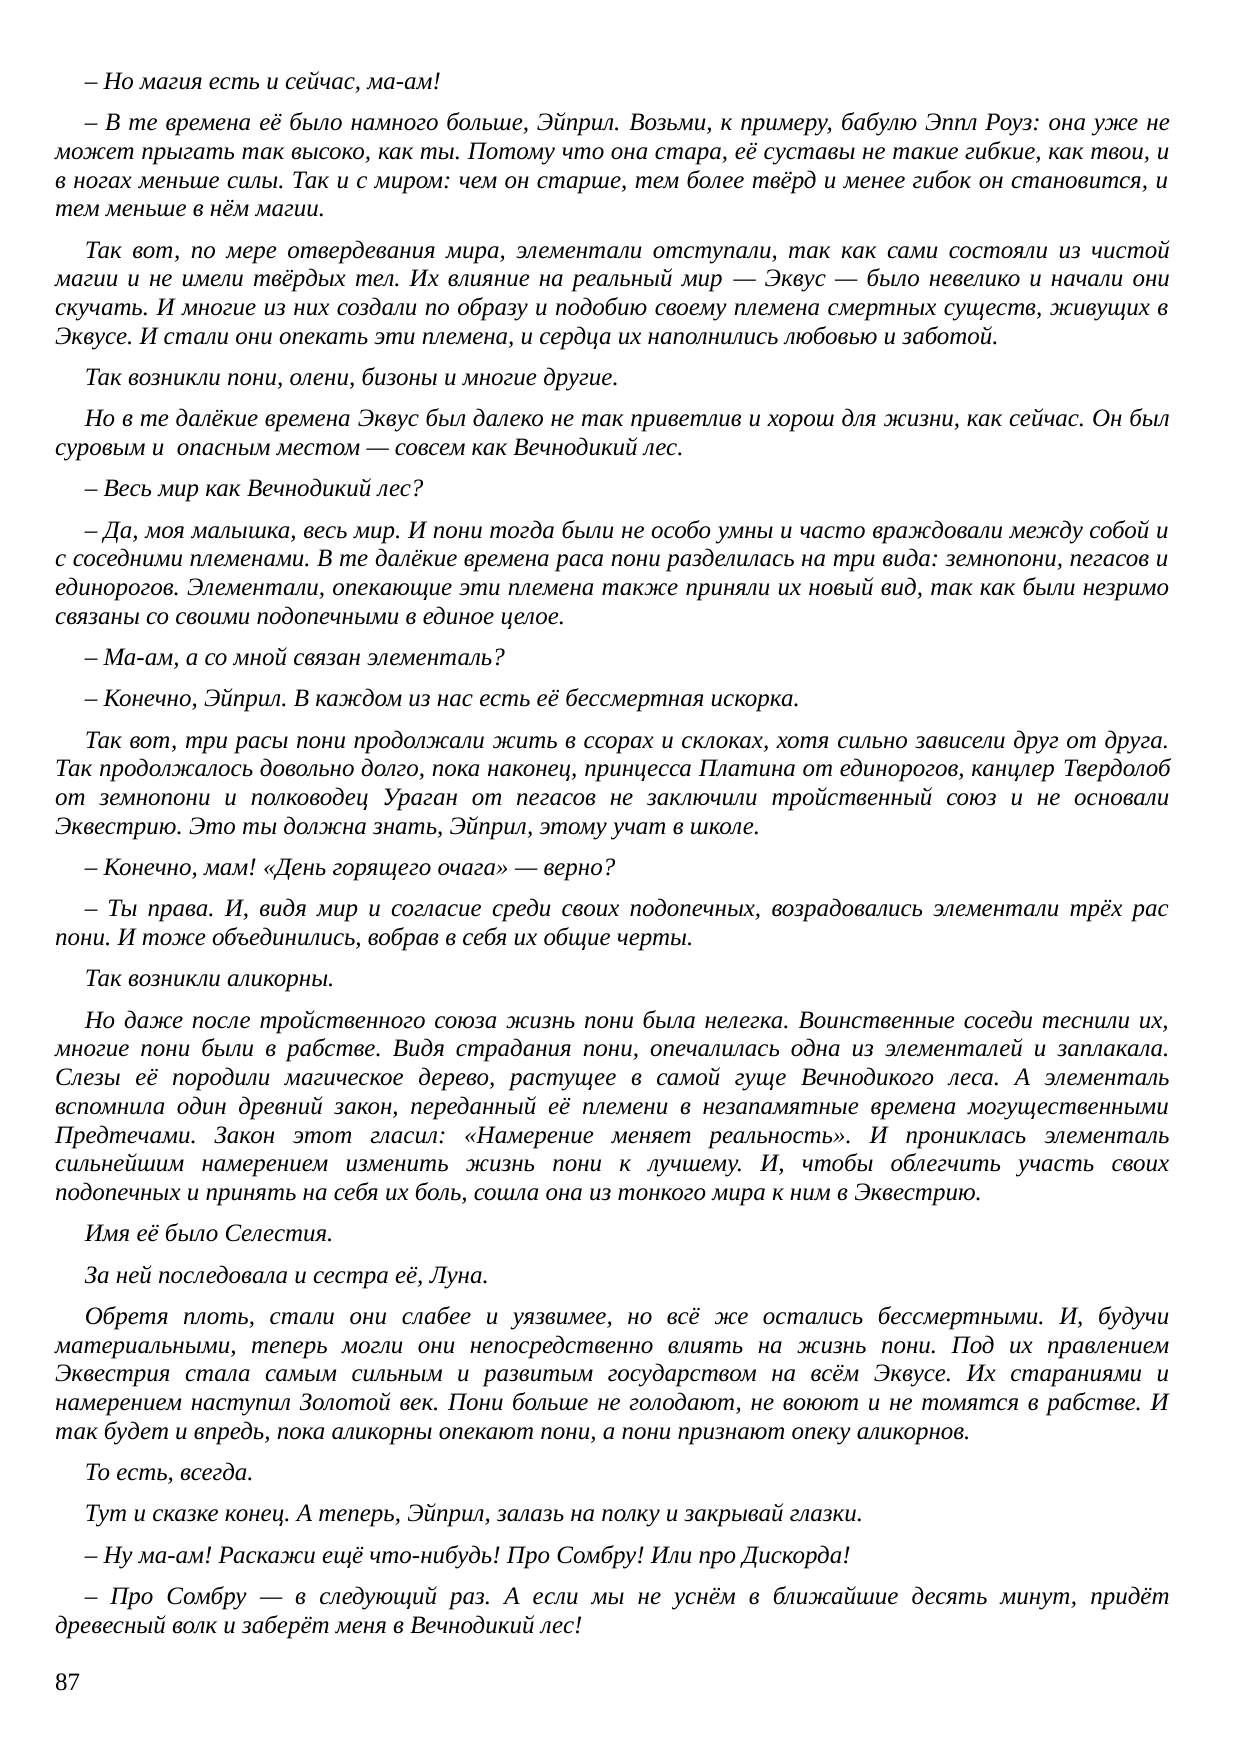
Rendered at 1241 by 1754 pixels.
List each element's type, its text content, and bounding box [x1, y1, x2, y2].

text – Ну ма-ам! Раскажи ещё что-нибудь! Про Сомбру! Или про Дискорда! [55, 1540, 1173, 1568]
text – Ты права. И, видя мир и согласие среди своих подопечных, возрадовались элементали трёх рас пони. И тоже объединились, вобрав в себя их общие черты. [55, 893, 1173, 951]
text – Но магия есть и сейчас, ма-ам! [55, 66, 1173, 95]
text Так возникли пони, олени, бизоны и многие другие. [55, 362, 1173, 391]
text Так вот, три расы пони продолжали жить в ссорах и склоках, хотя сильно зависели друг от друга. Так продолжалось довольно долго, пока наконец, принцесса Платина от единорогов, канцлер Твердолоб от земнопони и полководец Ураган от пегасов не заключили тройственный союз и не основали Эквестрию. Это ты должна знать, Эйприл, этому учат в школе. [55, 725, 1173, 840]
text Но даже после тройственного союза жизнь пони была нелегка. Воинственные соседи теснили их, многие пони были в рабстве. Видя страдания пони, опечалилась одна из элементалей и заплакала. Слезы её породили магическое дерево, растущее в самой гуще Вечнодикого леса. А элементаль вспомнила один древний закон, переданный её племени в незапамятные времена могущественными Предтечами. Закон этот гласил: «Намерение меняет реальность». И прониклась элементаль сильнейшим намерением изменить жизнь пони к лучшему. И, чтобы облегчить участь своих подопечных и принять на себя их боль, сошла она из тонкого мира к ним в Эквестрию. [55, 1005, 1173, 1206]
text Но в те далёкие времена Эквус был далеко не так приветлив и хорош для жизни, как сейчас. Он был суровым и опасным местом — совсем как Вечнодикий лес. [55, 403, 1173, 461]
text – Да, моя малышка, весь мир. И пони тогда были не особо умны и часто враждовали между собой и с соседними племенами. В те далёкие времена раса пони разделилась на три вида: земнопони, пегасов и единорогов. Элементали, опекающие эти племена также приняли их новый вид, так как были незримо связаны со своими подопечными в единое целое. [55, 515, 1173, 630]
text Имя её было Селестия. [55, 1218, 1173, 1247]
text – Конечно, мам! «День горящего очага» — верно? [55, 852, 1173, 881]
text – В те времена её было намного больше, Эйприл. Возьми, к примеру, бабулю Эппл Роуз: она уже не может прыгать так высоко, как ты. Потому что она стара, её суставы не такие гибкие, как твои, и в ногах меньше силы. Так и с миром: чем он старше, тем более твёрд и менее гибок он становится, и тем меньше в нём магии. [55, 107, 1173, 222]
text Тут и сказке конец. А теперь, Эйприл, залазь на полку и закрывай глазки. [55, 1498, 1173, 1527]
text – Весь мир как Вечнодикий лес? [55, 473, 1173, 502]
text – Конечно, Эйприл. В каждом из нас есть её бессмертная искорка. [55, 683, 1173, 712]
text Так возникли аликорны. [55, 963, 1173, 992]
text Обретя плоть, стали они слабее и уязвимее, но всё же остались бессмертными. И, будучи материальными, теперь могли они непосредственно влиять на жизнь пони. Под их правлением Эквестрия стала самым сильным и развитым государством на всём Эквусе. Их стараниями и намерением наступил Золотой век. Пони больше не голодают, не воюют и не томятся в рабстве. И так будет и впредь, пока аликорны опекают пони, а пони признают опеку аликорнов. [55, 1301, 1173, 1445]
text – Про Сомбру — в следующий раз. А если мы не уснём в ближайшие десять минут, придёт древесный волк и заберёт меня в Вечнодикий лес! [55, 1581, 1173, 1638]
text – Ма-ам, а со мной связан элементаль? [55, 642, 1173, 671]
text За ней последовала и сестра её, Луна. [55, 1260, 1173, 1288]
text Так вот, по мере отвердевания мира, элементали отступали, так как сами состояли из чистой магии и не имели твёрдых тел. Их влияние на реальный мир — Эквус — было невелико и начали они скучать. И многие из них создали по образу и подобию своему племена смертных существ, живущих в Эквусе. И стали они опекать эти племена, и сердца их наполнились любовью и заботой. [55, 235, 1173, 350]
text То есть, всегда. [55, 1457, 1173, 1486]
